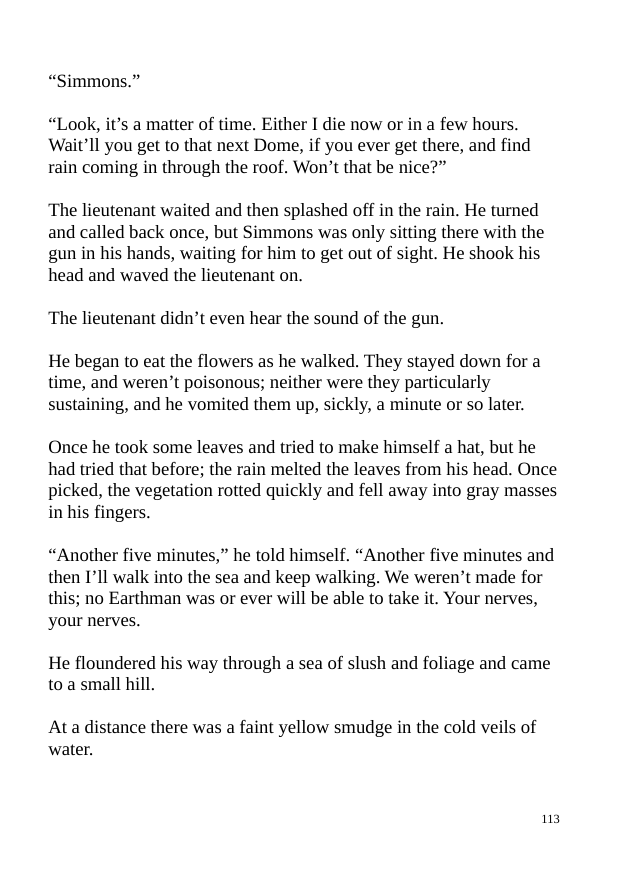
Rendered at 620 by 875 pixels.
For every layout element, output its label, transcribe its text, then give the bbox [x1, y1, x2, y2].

text “Simmons.” “Look, it’s a matter of time. Either I die now or in a few hours. Wait’ll you get to that next Dome, if you ever get there, and find rain coming in through the roof. Won’t that be nice?” The lieutenant waited and then splashed off in the rain. He turned and called back once, but Simmons was only sitting there with the gun in his hands, waiting for him to get out of sight. He shook his head and waved the lieutenant on. The lieutenant didn’t even hear the sound of the gun. He began to eat the flowers as he walked. They stayed down for a time, and weren’t poisonous; neither were they particularly sustaining, and he vomited them up, sickly, a minute or so later. Once he took some leaves and tried to make himself a hat, but he had tried that before; the rain melted the leaves from his head. Once picked, the vegetation rotted quickly and fell away into gray masses in his fingers. “Another five minutes,” he told himself. “Another five minutes and then I’ll walk into the sea and keep walking. We weren’t made for this; no Earthman was or ever will be able to take it. Your nerves, your nerves. He floundered his way through a sea of slush and foliage and came to a small hill. At a distance there was a faint yellow smudge in the cold veils of water. [48, 48, 559, 781]
